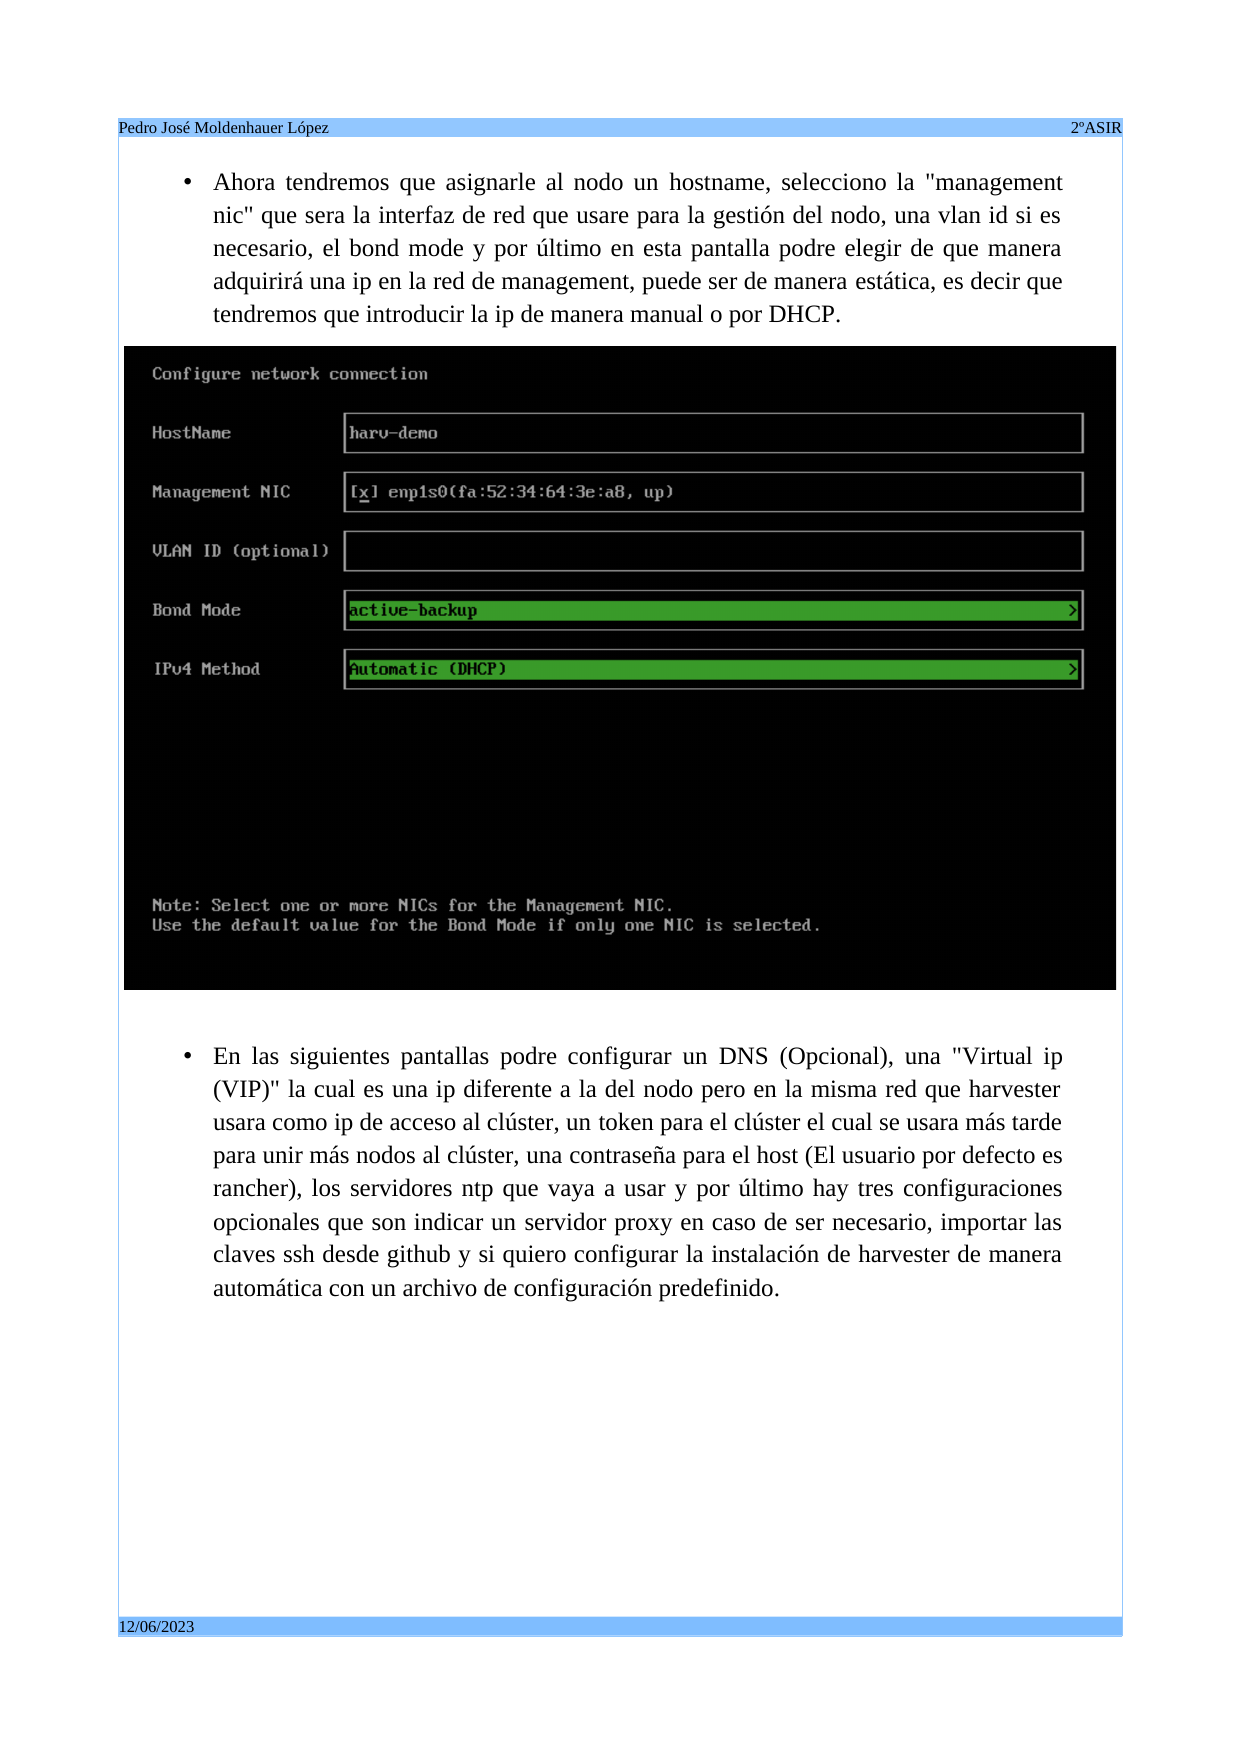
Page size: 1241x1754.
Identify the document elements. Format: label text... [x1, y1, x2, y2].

list Ahora tendremos que asignarle al nodo un hostname, selecciono la "management nic" que sera la interfaz de red que usare para la gestión del nodo, una vlan id si es necesario, el bond mode y por último en esta pantalla podre elegir de que manera adquirirá una ip en la red de management, puede ser de manera estática, es decir que tendremos que introducir la ip de manera manual o por DHCP. [183, 167, 1063, 328]
list En las siguientes pantallas podre configurar un DNS (Opcional), una "Virtual ip (VIP)" la cual es una ip diferente a la del nodo pero en la misma red que harvester usara como ip de acceso al clúster, un token para el clúster el cual se usara más tarde para unir más nodos al clúster, una contraseña para el host (El usuario por defecto es rancher), los servidores ntp que vaya a usar y por último hay tres configuraciones opcionales que son indicar un servidor proxy en caso de ser necesario, importar las claves ssh desde github y si quiero configurar la instalación de harvester de manera automática con un archivo de configuración predefinido. [183, 1041, 1063, 1301]
picture [124, 346, 1117, 990]
